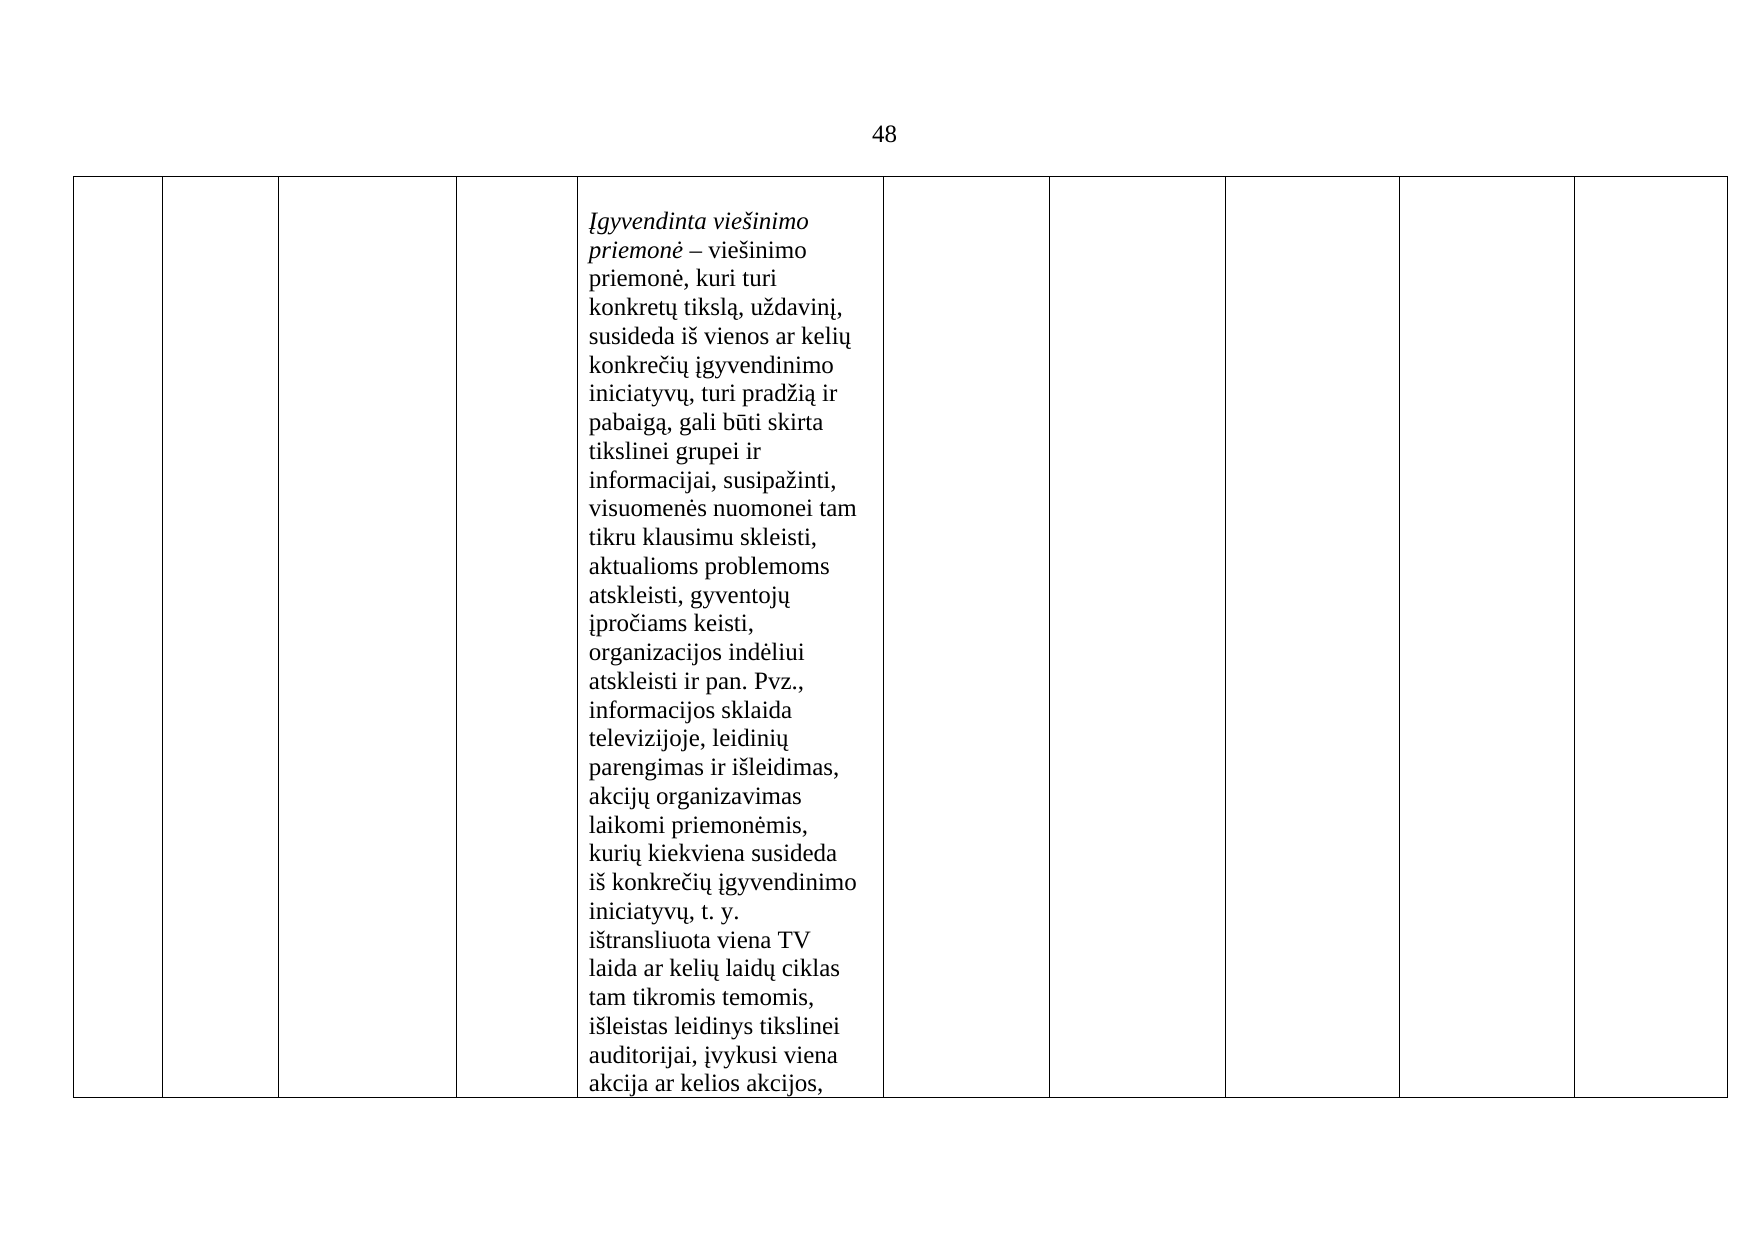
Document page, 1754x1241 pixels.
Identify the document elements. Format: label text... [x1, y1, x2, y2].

table_cell [1050, 177, 1225, 1097]
table_cell [279, 177, 456, 1097]
table_cell Įgyvendinta viešinimo priemonė – viešinimo priemonė, kuri turi konkretų tikslą, uždavinį, susideda iš vienos ar kelių konkrečių įgyvendinimo iniciatyvų, turi pradžią ir pabaigą, gali būti skirta tikslinei grupei ir informacijai, susipažinti, visuomenės nuomonei tam tikru klausimu skleisti, aktualioms problemoms atskleisti, gyventojų įpročiams keisti, organizacijos indėliui atskleisti ir pan. Pvz., informacijos sklaida televizijoje, leidinių parengimas ir išleidimas, akcijų organizavimas laikomi priemonėmis, kurių kiekviena susideda iš konkrečių įgyvendinimo iniciatyvų, t. y. ištransliuota viena TV laida ar kelių laidų ciklas tam tikromis temomis, išleistas leidinys tikslinei auditorijai, įvykusi viena akcija ar kelios akcijos, [578, 177, 883, 1097]
table_cell [457, 177, 577, 1097]
table_cell [1226, 177, 1399, 1097]
table_cell [1400, 177, 1574, 1097]
table_cell [1575, 177, 1727, 1097]
table_cell [163, 177, 278, 1097]
table_cell [74, 177, 162, 1097]
table_cell [884, 177, 1049, 1097]
